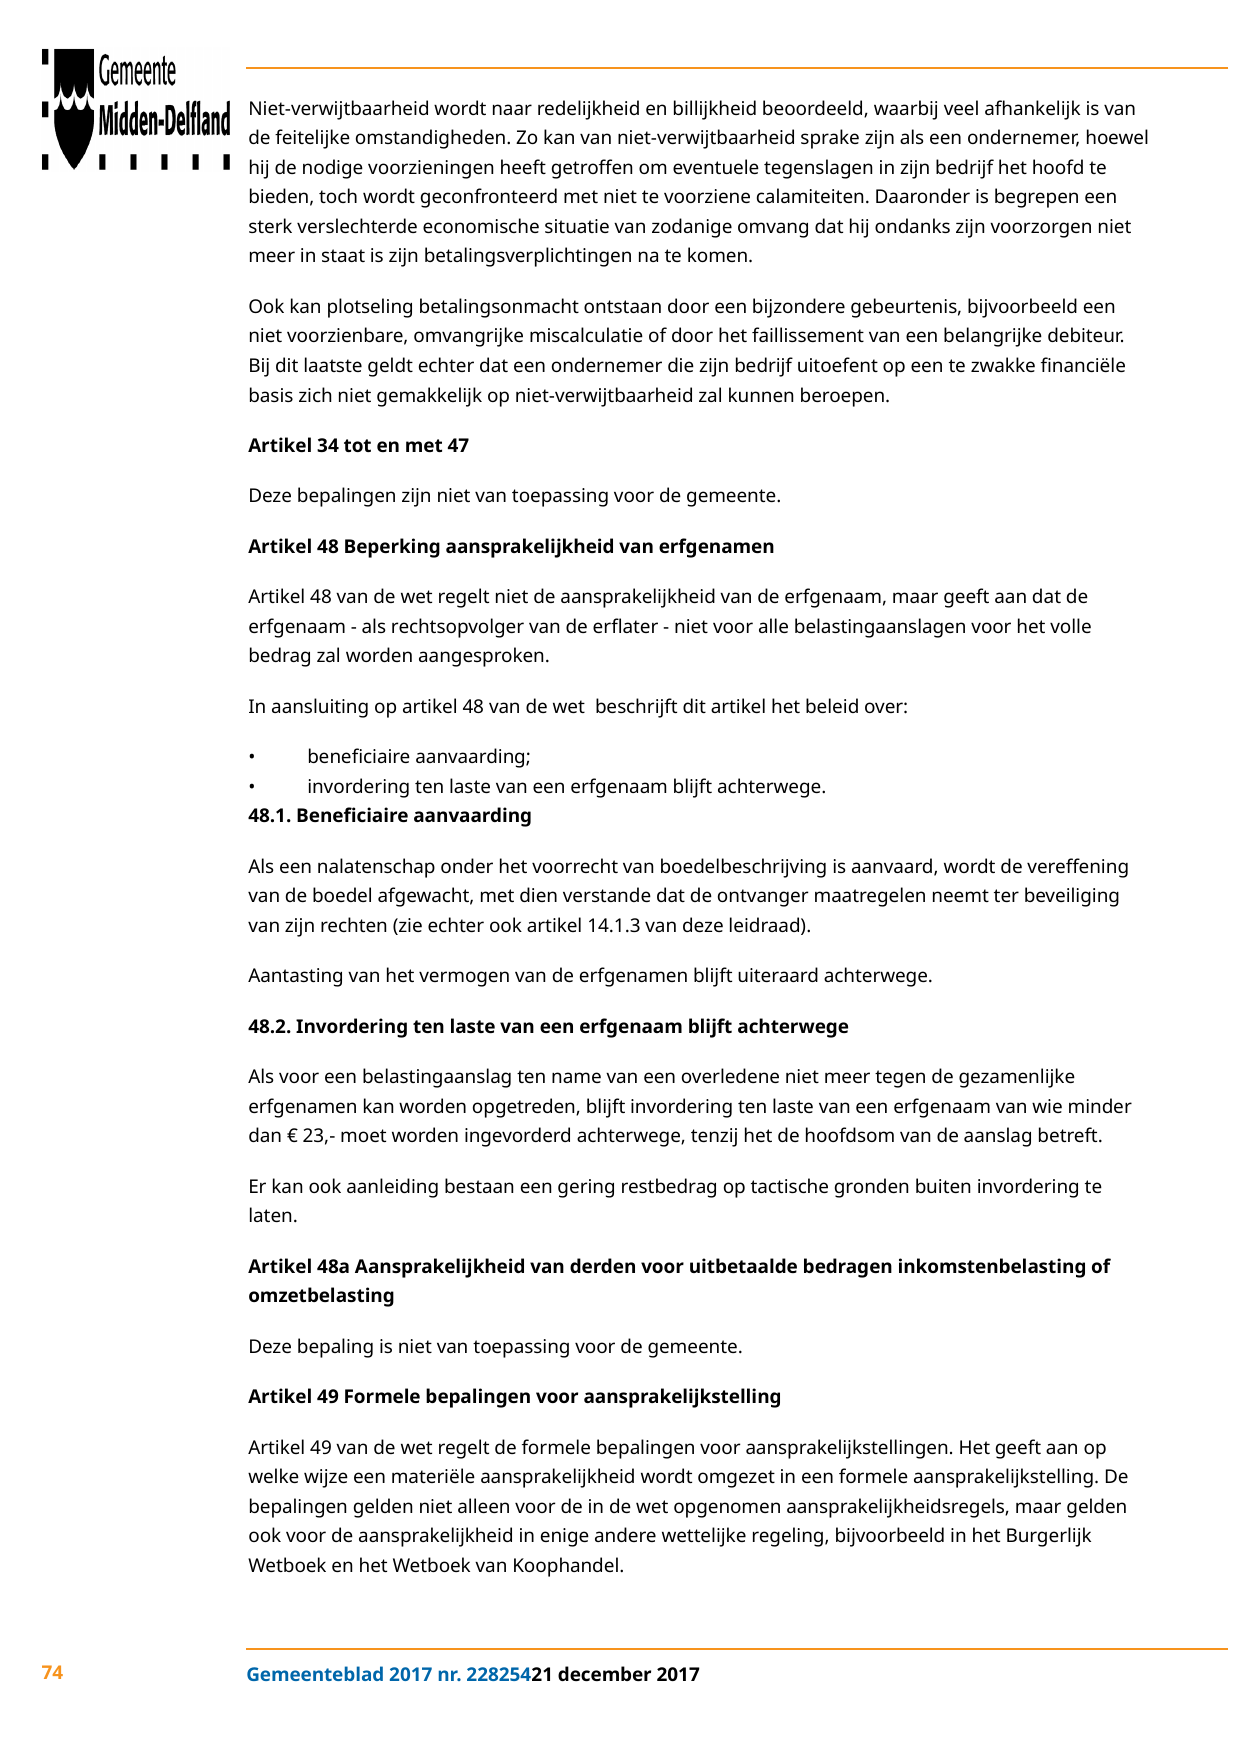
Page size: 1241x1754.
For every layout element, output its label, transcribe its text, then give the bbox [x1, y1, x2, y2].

text In aansluiting op artikel 48 van de wet beschrijft dit artikel het beleid over: [248, 693, 1152, 719]
text 48.2. Invordering ten laste van een erfgenaam blijft achterwege [248, 1013, 1152, 1039]
text Artikel 49 van de wet regelt de formele bepalingen voor aansprakelijkstellingen. Het geeft aan op welke wijze een materiële aansprakelijkheid wordt omgezet in een formele aansprakelijkstelling. De bepalingen gelden niet alleen voor de in de wet opgenomen aansprakelijkheidsregels, maar gelden ook voor de aansprakelijkheid in enige andere wettelijke regeling, bijvoorbeeld in het Burgerlijk Wetboek en het Wetboek van Koophandel. [248, 1434, 1152, 1578]
text Als een nalatenschap onder het voorrecht van boedelbeschrijving is aanvaard, wordt de vereffening van de boedel afgewacht, met dien verstande dat de ontvanger maatregelen neemt ter beveiliging van zijn rechten (zie echter ook artikel 14.1.3 van deze leidraad). [248, 853, 1152, 938]
text Aantasting van het vermogen van de erfgenamen blijft uiteraard achterwege. [248, 963, 1152, 988]
text Artikel 48a Aansprakelijkheid van derden voor uitbetaalde bedragen inkomstenbelasting of omzetbelasting [248, 1253, 1152, 1308]
list invordering ten laste van een erfgenaam blijft achterwege. [248, 773, 1152, 799]
text Ook kan plotseling betalingsonmacht ontstaan door een bijzondere gebeurtenis, bijvoorbeeld een niet voorzienbare, omvangrijke miscalculatie of door het faillissement van een belangrijke debiteur. Bij dit laatste geldt echter dat een ondernemer die zijn bedrijf uitoefent op een te zwakke financiële basis zich niet gemakkelijk op niet-verwijtbaarheid zal kunnen beroepen. [248, 293, 1152, 408]
text 48.1. Beneficiaire aanvaarding [248, 803, 1152, 828]
text Deze bepalingen zijn niet van toepassing voor de gemeente. [248, 483, 1152, 508]
text Artikel 48 van de wet regelt niet de aansprakelijkheid van de erfgenaam, maar geeft aan dat de erfgenaam - als rechtsopvolger van de erflater - niet voor alle belastingaanslagen voor het volle bedrag zal worden aangesproken. [248, 583, 1152, 668]
text Als voor een belastingaanslag ten name van een overledene niet meer tegen de gezamenlijke erfgenamen kan worden opgetreden, blijft invordering ten laste van een erfgenaam van wie minder dan € 23,- moet worden ingevorderd achterwege, tenzij het de hoofdsom van de aanslag betreft. [248, 1063, 1152, 1148]
text Deze bepaling is niet van toepassing voor de gemeente. [248, 1333, 1152, 1359]
text Er kan ook aanleiding bestaan een gering restbedrag op tactische gronden buiten invordering te laten. [248, 1173, 1152, 1228]
text Niet-verwijtbaarheid wordt naar redelijkheid en billijkheid beoordeeld, waarbij veel afhankelijk is van de feitelijke omstandigheden. Zo kan van niet-verwijtbaarheid sprake zijn als een ondernemer, hoewel hij de nodige voorzieningen heeft getroffen om eventuele tegenslagen in zijn bedrijf het hoofd te bieden, toch wordt geconfronteerd met niet te voorziene calamiteiten. Daaronder is begrepen een sterk verslechterde economische situatie van zodanige omvang dat hij ondanks zijn voorzorgen niet meer in staat is zijn betalingsverplichtingen na te komen. [248, 95, 1152, 268]
list beneficiaire aanvaarding; [248, 743, 1152, 769]
text Artikel 34 tot en met 47 [248, 432, 1152, 458]
text Artikel 49 Formele bepalingen voor aansprakelijkstelling [248, 1383, 1152, 1409]
picture [41, 47, 231, 172]
text Artikel 48 Beperking aansprakelijkheid van erfgenamen [248, 533, 1152, 559]
